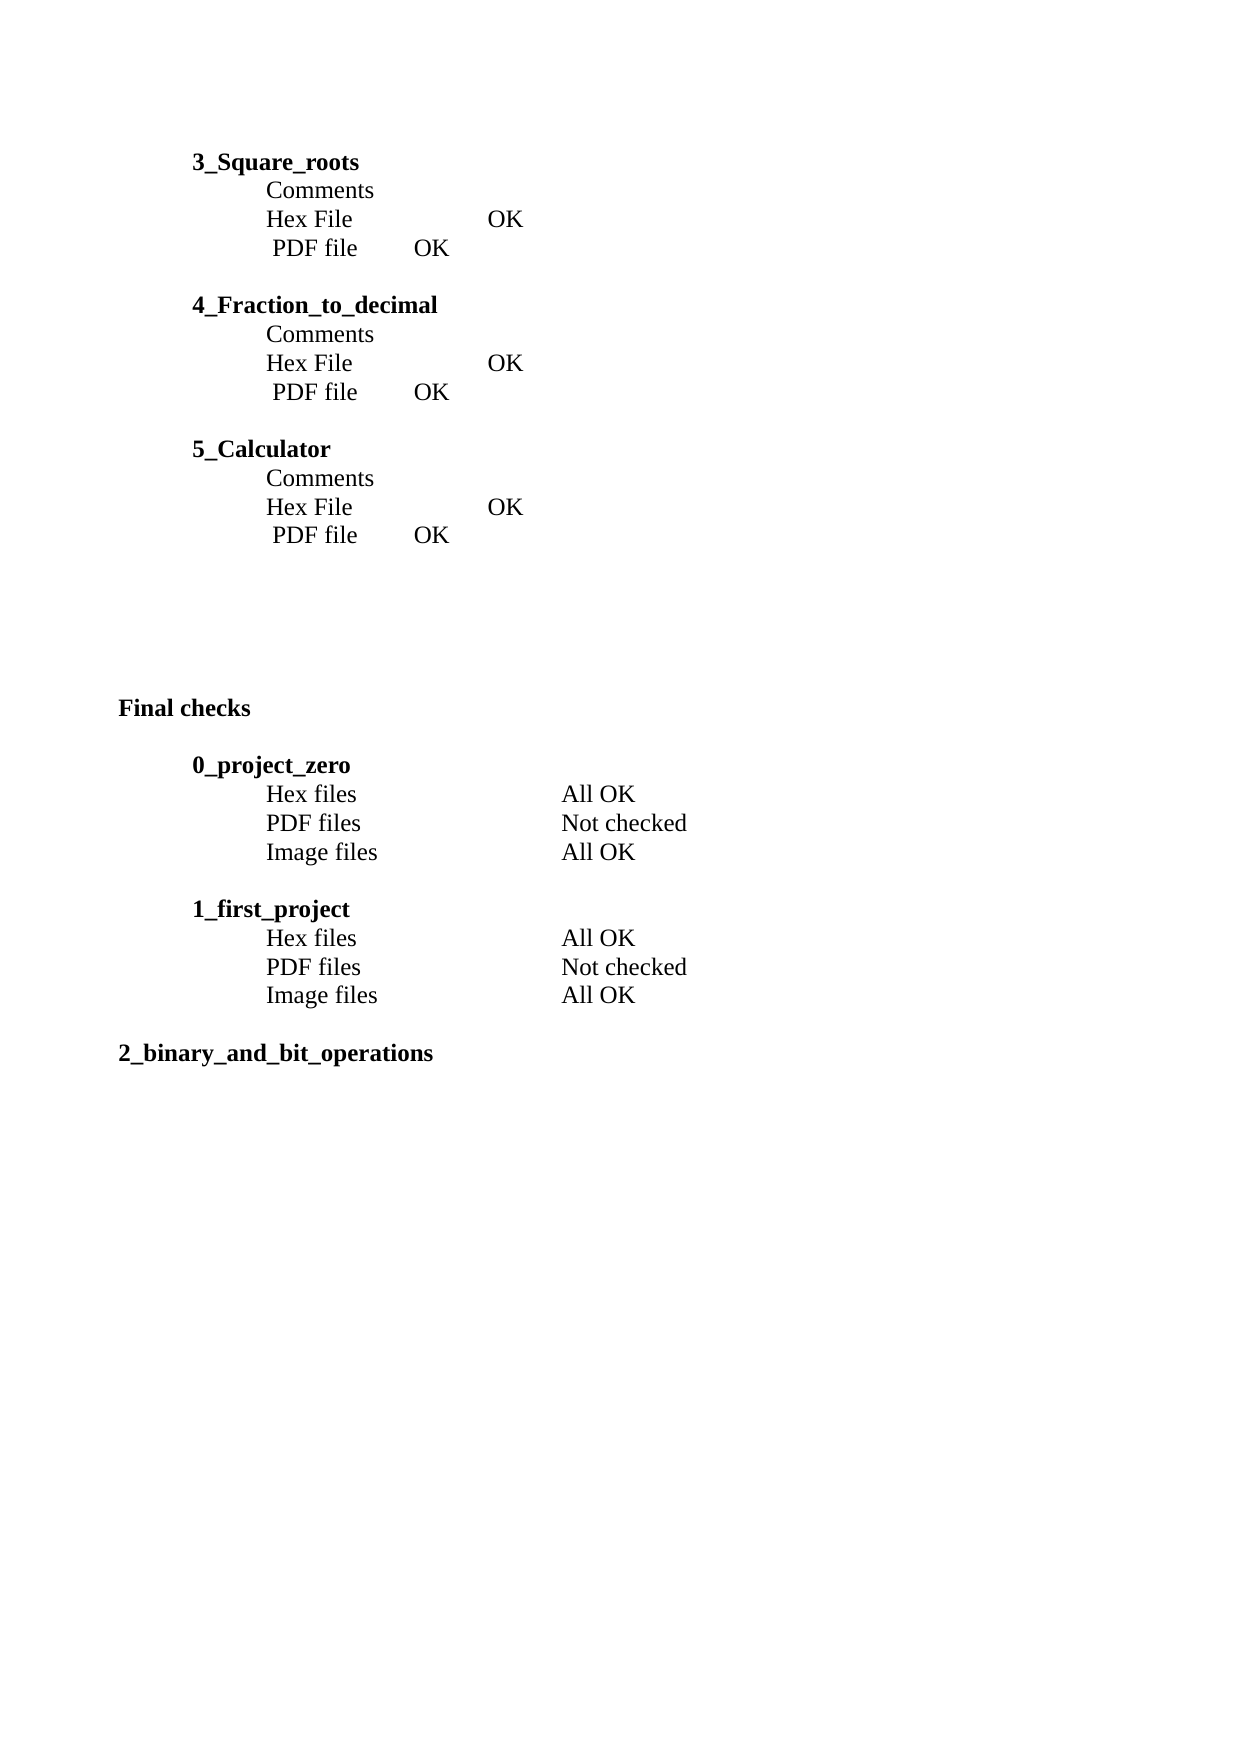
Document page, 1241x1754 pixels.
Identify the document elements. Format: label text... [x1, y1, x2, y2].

text PDF file OK [118, 233, 1122, 262]
text Comments [118, 463, 1122, 492]
text 3_Square_roots [118, 147, 1122, 176]
text 5_Calculator [118, 434, 1122, 463]
text Hex files All OK [118, 779, 1122, 808]
text Comments [118, 319, 1122, 348]
text 2_binary_and_bit_operations [118, 1038, 1122, 1067]
text 4_Fraction_to_decimal [118, 291, 1122, 319]
text 1_first_project [118, 894, 1122, 923]
text Comments [118, 176, 1122, 204]
text Image files All OK [118, 837, 1122, 866]
text Hex File OK [118, 204, 1122, 233]
text Hex File OK [118, 348, 1122, 377]
text PDF files Not checked [118, 952, 1122, 981]
text Image files All OK [118, 981, 1122, 1009]
text PDF file OK [118, 377, 1122, 406]
text 0_project_zero [118, 751, 1122, 779]
text Final checks [118, 693, 1122, 722]
text PDF files Not checked [118, 808, 1122, 837]
text Hex File OK [118, 492, 1122, 521]
text PDF file OK [118, 521, 1122, 549]
text Hex files All OK [118, 923, 1122, 952]
